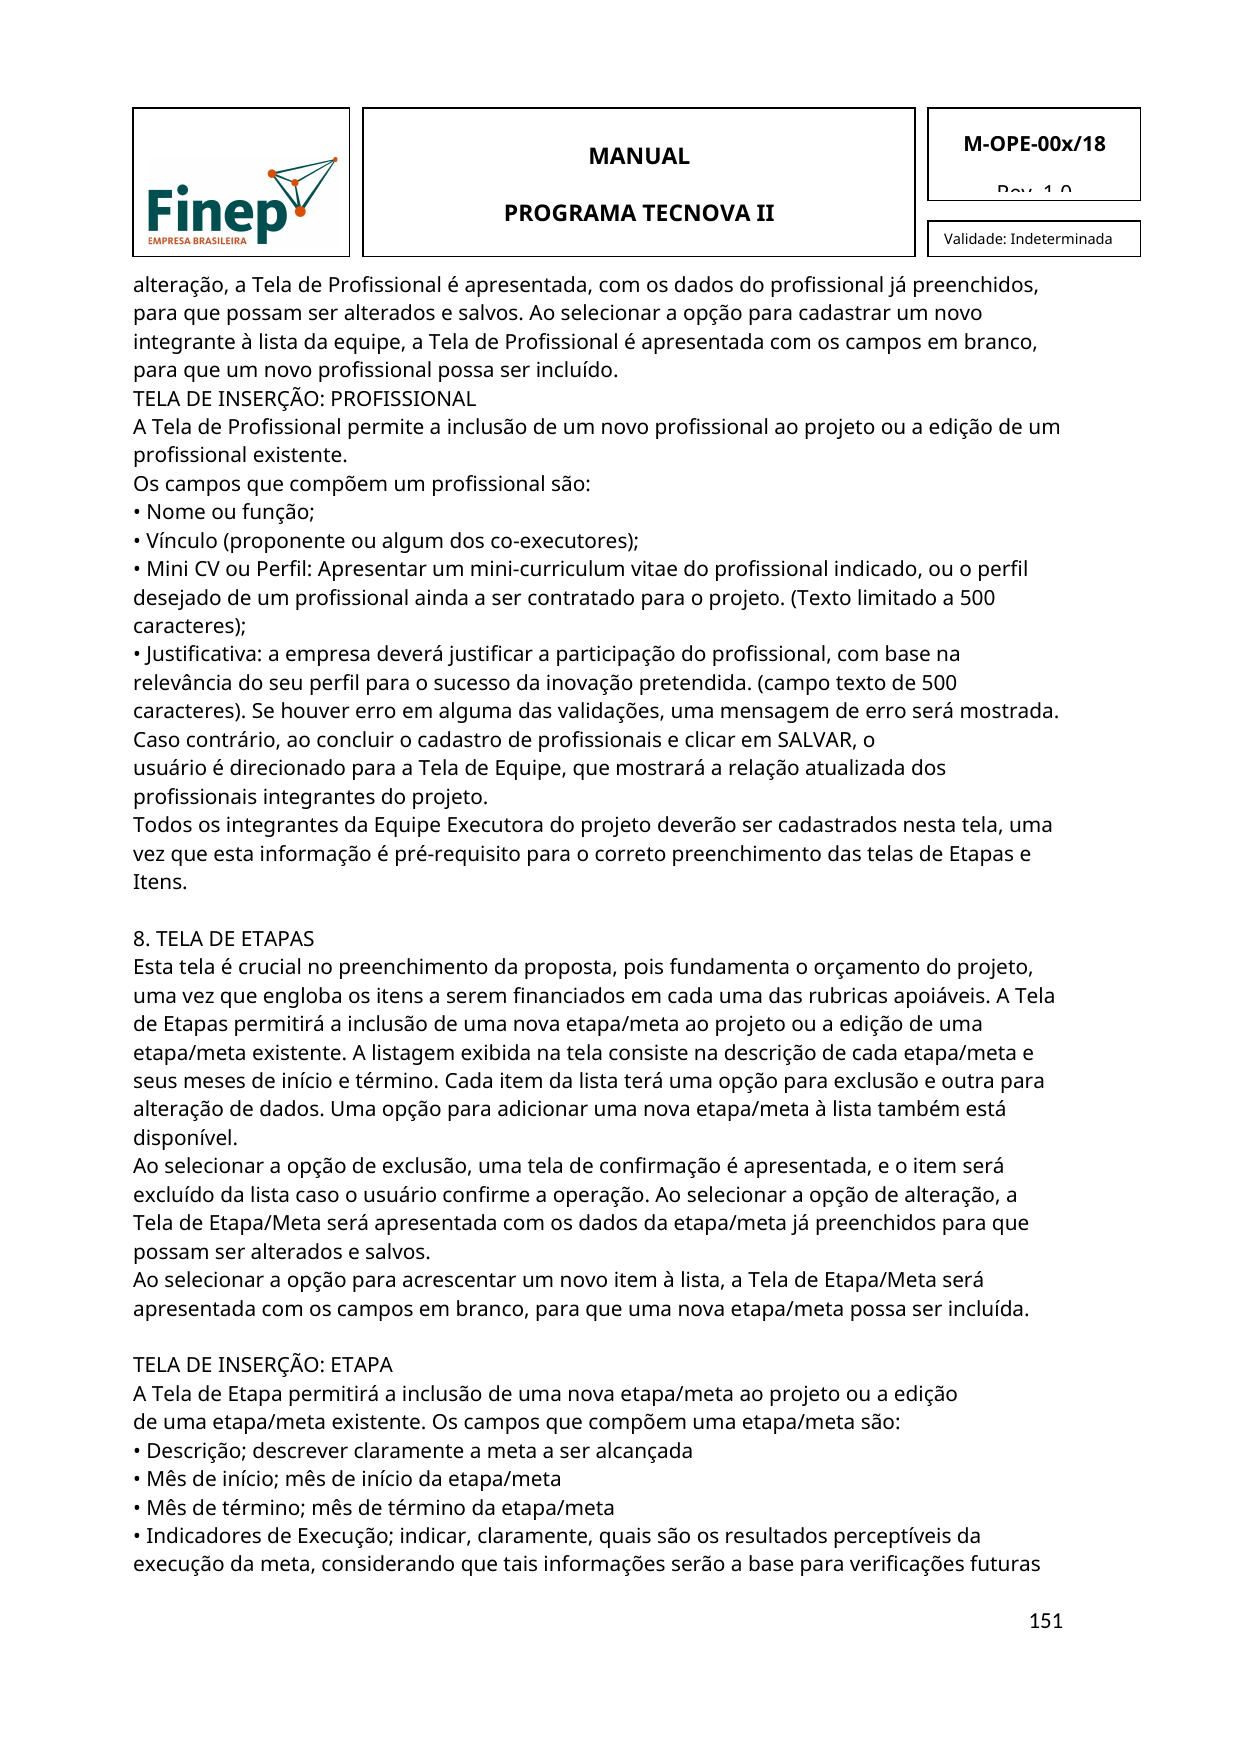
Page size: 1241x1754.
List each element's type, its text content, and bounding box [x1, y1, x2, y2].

text • Vínculo (proponente ou algum dos co-executores); [133, 526, 1063, 554]
text Todos os integrantes da Equipe Executora do projeto deverão ser cadastrados nesta tela, uma vez que esta informação é pré-requisito para o correto preenchimento das telas de Etapas e Itens. [133, 810, 1063, 896]
text de uma etapa/meta existente. Os campos que compõem uma etapa/meta são: [133, 1407, 1063, 1436]
text • Nome ou função; [133, 497, 1063, 526]
text A Tela de Profissional permite a inclusão de um novo profissional ao projeto ou a edição de um profissional existente. [133, 412, 1063, 469]
text TELA DE INSERÇÃO: PROFISSIONAL [133, 384, 1063, 412]
text usuário é direcionado para a Tela de Equipe, que mostrará a relação atualizada dos profissionais integrantes do projeto. [133, 753, 1063, 810]
text A Tela de Etapa permitirá a inclusão de uma nova etapa/meta ao projeto ou a edição [133, 1379, 1063, 1407]
text • Mini CV ou Perfil: Apresentar um mini-curriculum vitae do profissional indicado, ou o perfil desejado de um profissional ainda a ser contratado para o projeto. (Texto limitado a 500 caracteres); [133, 554, 1063, 639]
text • Justificativa: a empresa deverá justificar a participação do profissional, com base na relevância do seu perfil para o sucesso da inovação pretendida. (campo texto de 500 caracteres). Se houver erro em alguma das validações, uma mensagem de erro será mostrada. Caso contrário, ao concluir o cadastro de profissionais e clicar em SALVAR, o [133, 639, 1063, 753]
text • Mês de término; mês de término da etapa/meta [133, 1493, 1063, 1521]
text TELA DE INSERÇÃO: ETAPA [133, 1351, 1063, 1379]
text Ao selecionar a opção de exclusão, uma tela de confirmação é apresentada, e o item será excluído da lista caso o usuário confirme a operação. Ao selecionar a opção de alteração, a Tela de Etapa/Meta será apresentada com os dados da etapa/meta já preenchidos para que possam ser alterados e salvos. [133, 1151, 1063, 1265]
text • Mês de início; mês de início da etapa/meta [133, 1464, 1063, 1493]
text • Descrição; descrever claramente a meta a ser alcançada [133, 1436, 1063, 1464]
text 8. TELA DE ETAPAS [133, 924, 1063, 952]
text • Indicadores de Execução; indicar, claramente, quais são os resultados perceptíveis da execução da meta, considerando que tais informações serão a base para verificações futuras [133, 1521, 1063, 1578]
text Os campos que compõem um profissional são: [133, 469, 1063, 497]
text alteração, a Tela de Profissional é apresentada, com os dados do profissional já preenchidos, para que possam ser alterados e salvos. Ao selecionar a opção para cadastrar um novo integrante à lista da equipe, a Tela de Profissional é apresentada com os campos em branco, para que um novo profissional possa ser incluído. [133, 270, 1063, 384]
text Esta tela é crucial no preenchimento da proposta, pois fundamenta o orçamento do projeto, uma vez que engloba os itens a serem financiados em cada uma das rubricas apoiáveis. A Tela de Etapas permitirá a inclusão de uma nova etapa/meta ao projeto ou a edição de uma etapa/meta existente. A listagem exibida na tela consiste na descrição de cada etapa/meta e seus meses de início e término. Cada item da lista terá uma opção para exclusão e outra para alteração de dados. Uma opção para adicionar uma nova etapa/meta à lista também está disponível. [133, 952, 1063, 1151]
text Ao selecionar a opção para acrescentar um novo item à lista, a Tela de Etapa/Meta será apresentada com os campos em branco, para que uma nova etapa/meta possa ser incluída. [133, 1265, 1063, 1322]
